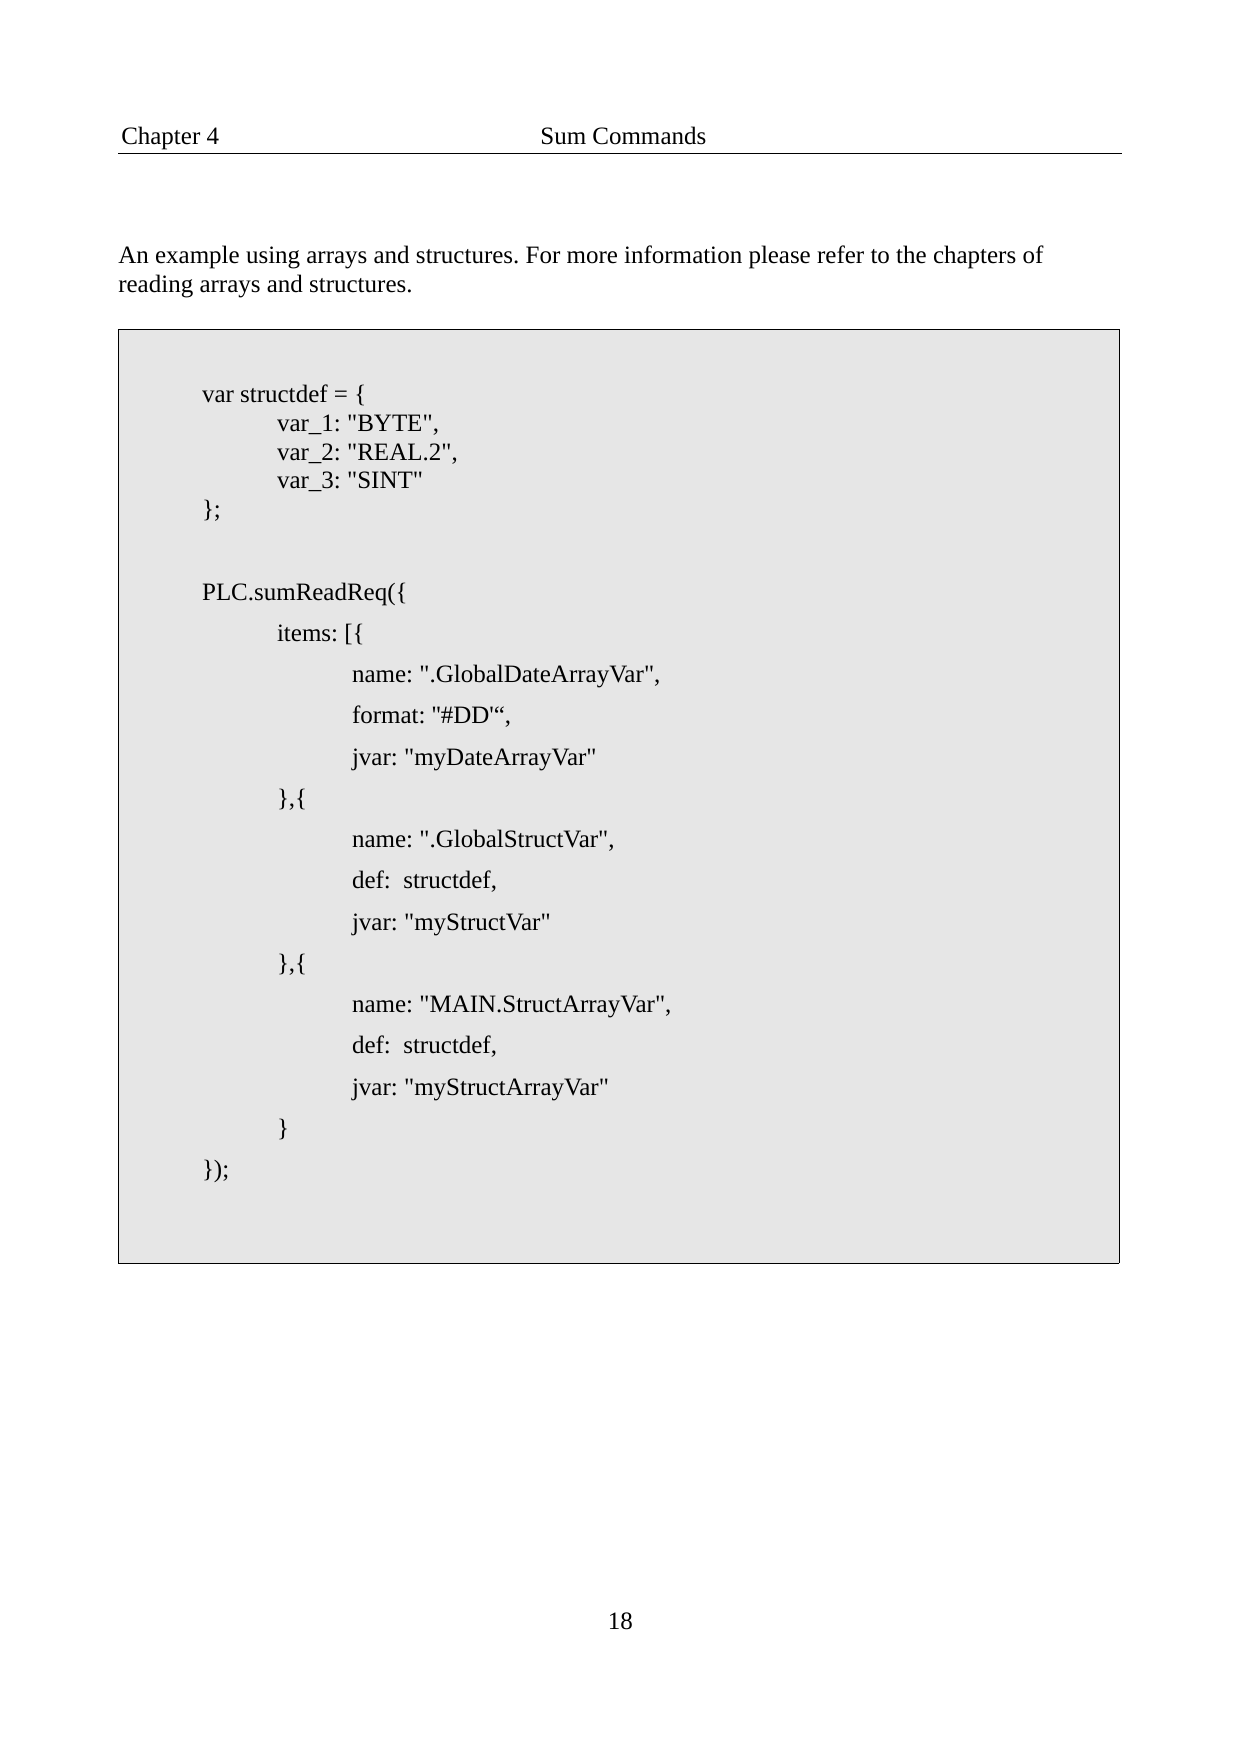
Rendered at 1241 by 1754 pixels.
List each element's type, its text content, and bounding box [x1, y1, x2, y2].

text def: structdef, [127, 1031, 1110, 1059]
text name: ".GlobalDateArrayVar", [127, 659, 1110, 688]
text name: "MAIN.StructArrayVar", [127, 989, 1110, 1018]
text },{ [127, 948, 1110, 977]
text def: structdef, [127, 866, 1110, 894]
text name: ".GlobalStructVar", [127, 824, 1110, 853]
text } [127, 1113, 1110, 1142]
text },{ [127, 783, 1110, 812]
text items: [{ [127, 618, 1110, 647]
text jvar: "myStructArrayVar" [127, 1072, 1110, 1101]
text jvar: "myDateArrayVar" [127, 742, 1110, 771]
text format: ''#DD'“, [127, 701, 1110, 729]
text var structdef = { var_1: "BYTE", var_2: "REAL.2", var_3: "SINT" }; [127, 379, 1110, 523]
text jvar: "myStructVar" [127, 907, 1110, 936]
text An example using arrays and structures. For more information please refer to the chapters of reading arrays and structures. [118, 240, 1122, 297]
text }); [127, 1154, 1110, 1183]
text PLC.sumReadReq({ [127, 577, 1110, 606]
